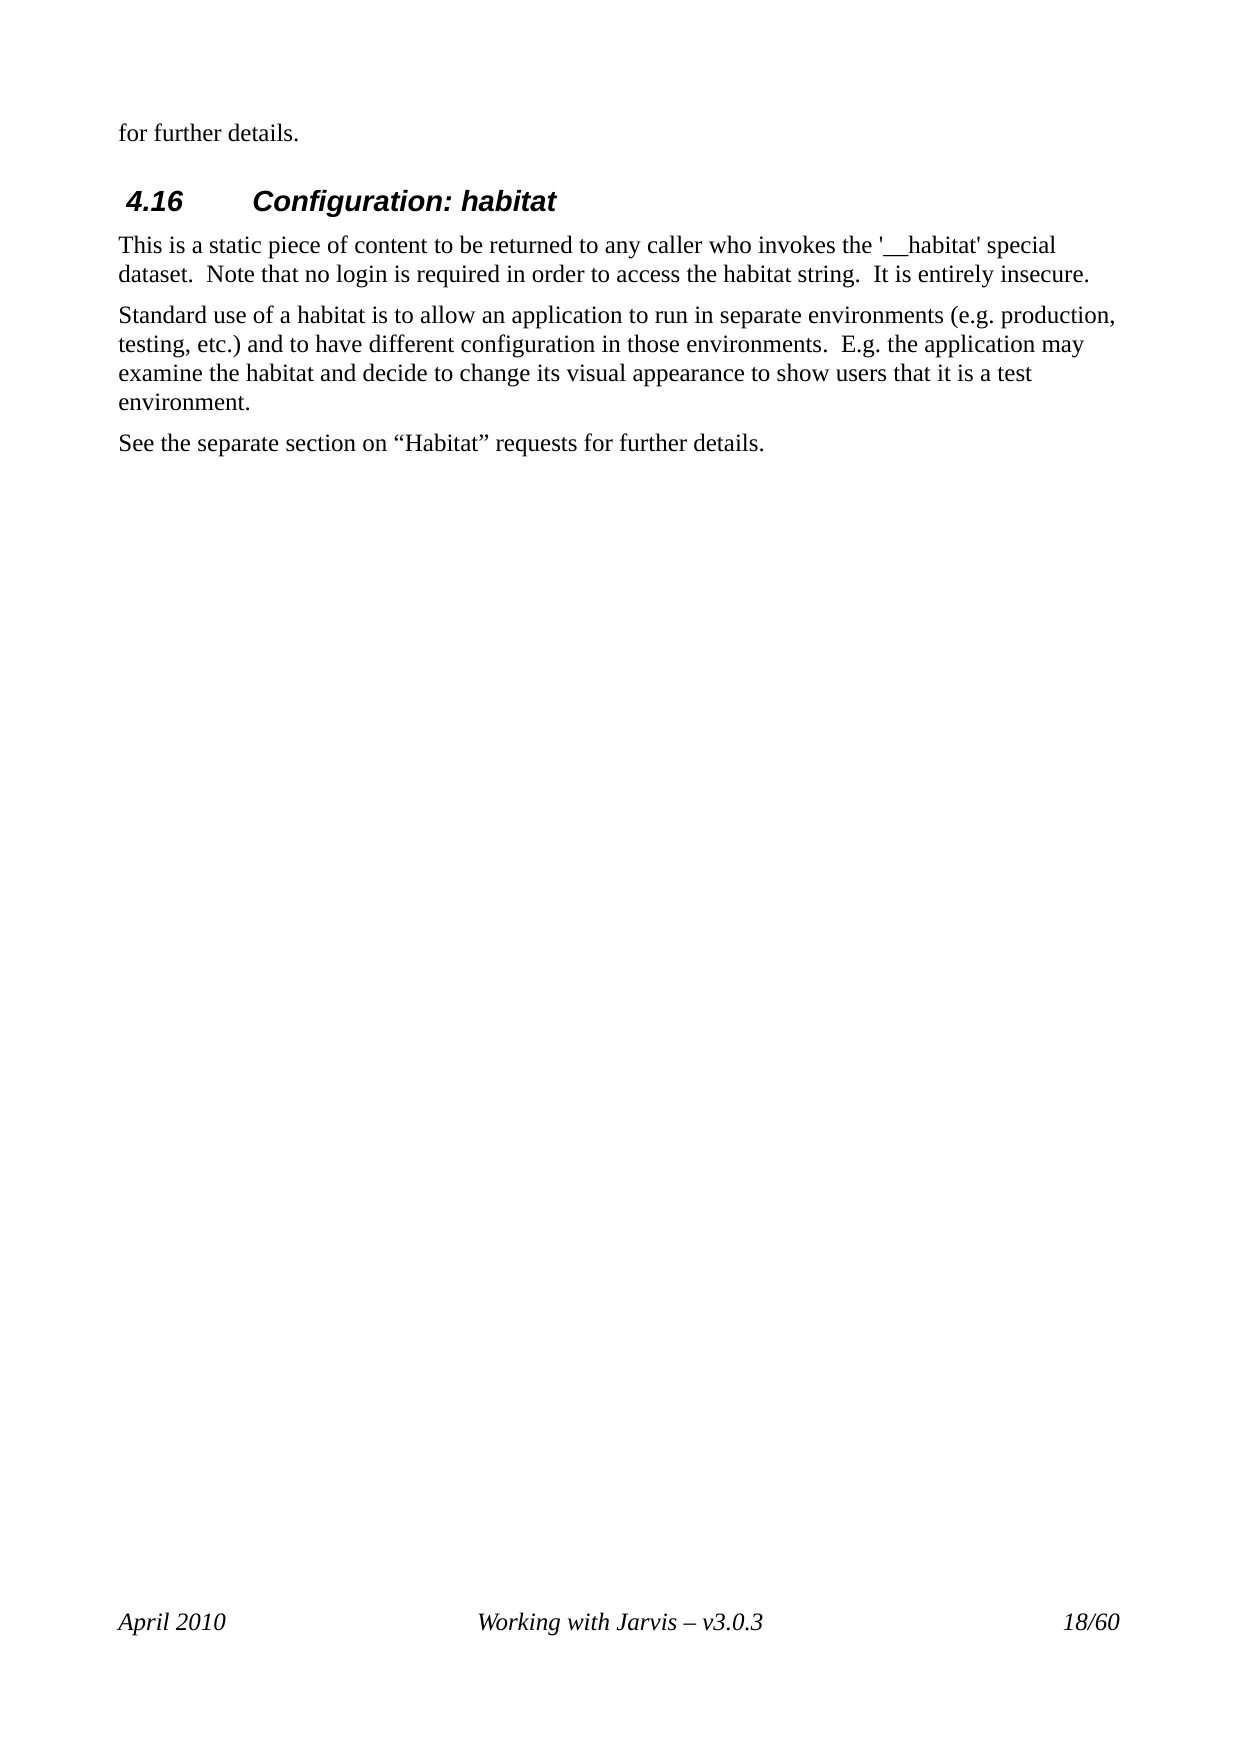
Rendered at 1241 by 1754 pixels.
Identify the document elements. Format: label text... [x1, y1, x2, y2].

text This is a static piece of content to be returned to any caller who invokes the '__habitat' special dataset. Note that no login is required in order to access the habitat string. It is entirely insecure. [118, 230, 1122, 288]
text for further details. [118, 118, 1122, 147]
text See the separate section on “Habitat” requests for further details. [118, 428, 1122, 457]
text Standard use of a habitat is to allow an application to run in separate environments (e.g. production, testing, etc.) and to have different configuration in those environments. E.g. the application may examine the habitat and decide to change its visual appearance to show users that it is a test environment. [118, 300, 1122, 415]
subtitle Configuration: habitat [118, 184, 1122, 218]
